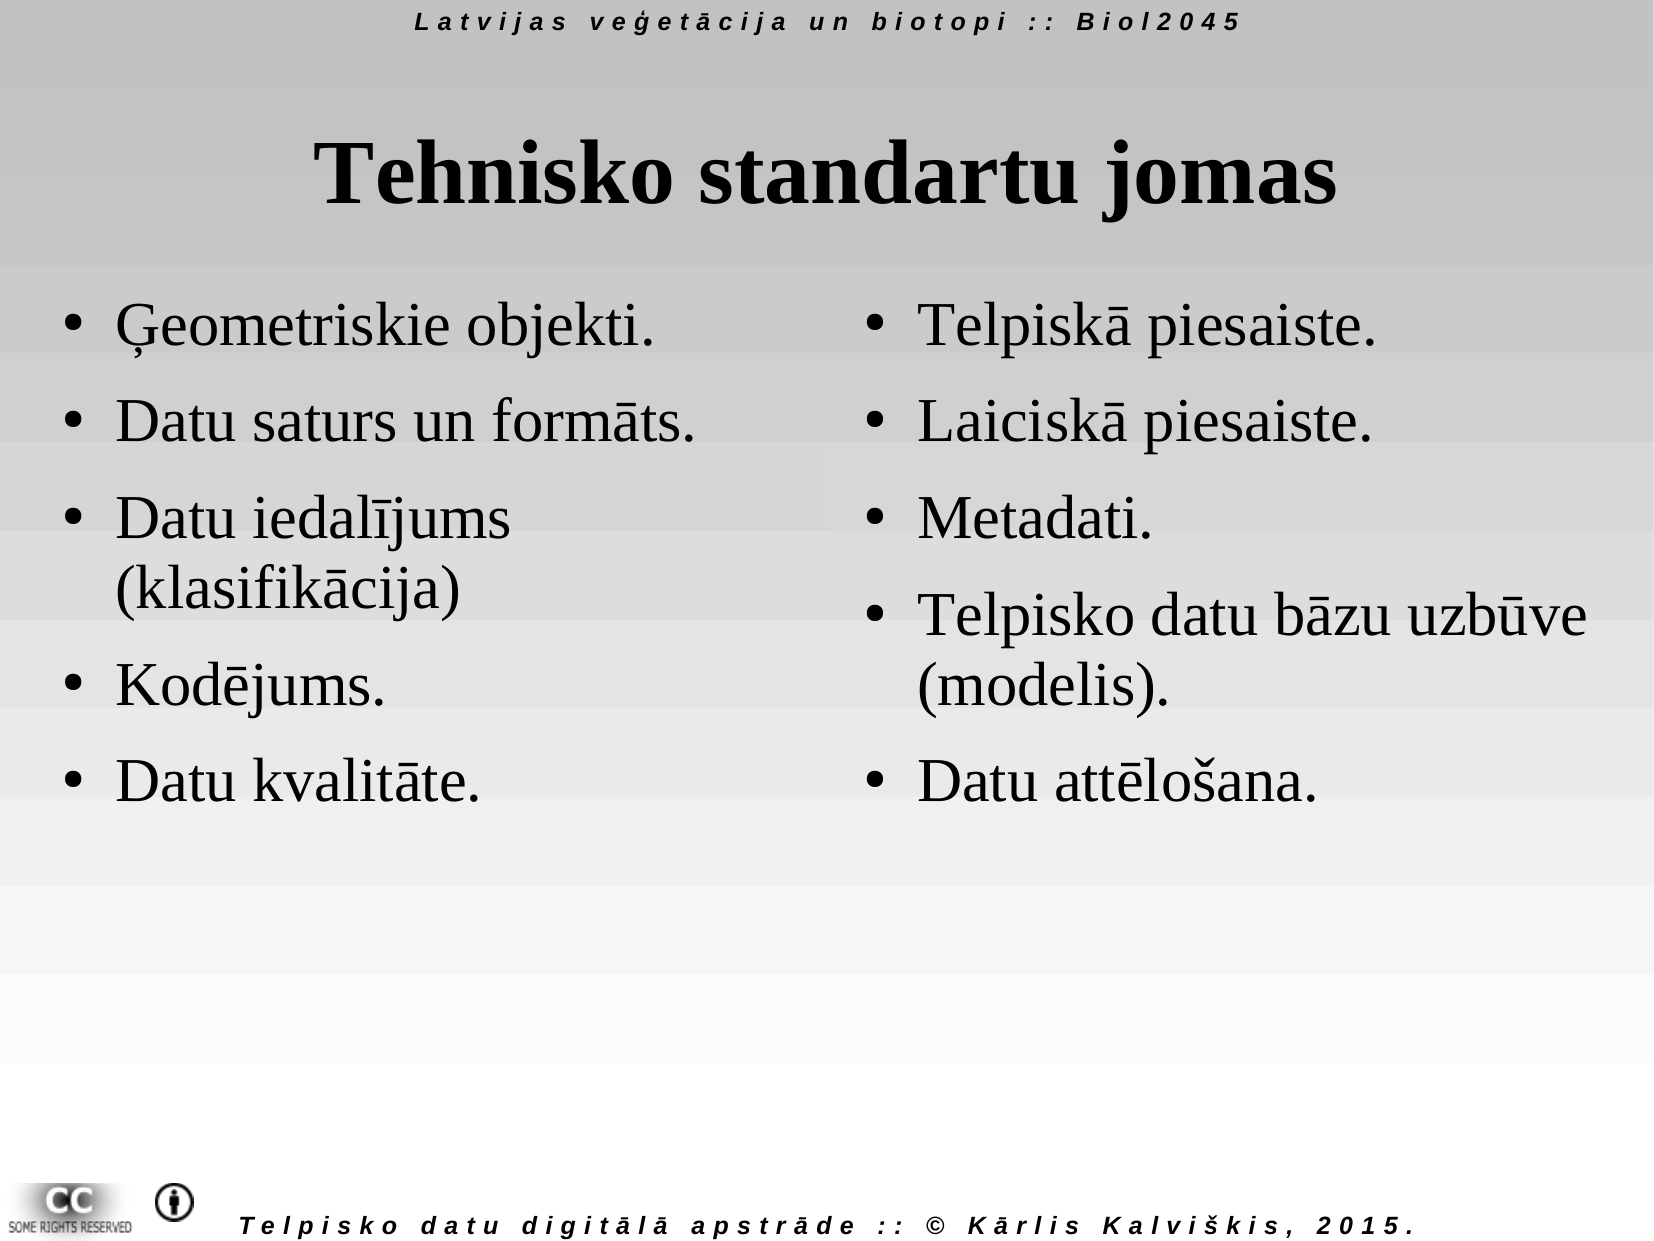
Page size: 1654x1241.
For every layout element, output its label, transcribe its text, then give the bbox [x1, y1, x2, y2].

title Tehnisko standartu jomas [29, 49, 1625, 296]
picture [0, 0, 1654, 1241]
list Ģeometriskie objekti. Datu saturs un formāts. Datu iedalījums (klasifikācija) Kodējums. Datu kvalitāte. [44, 289, 808, 1113]
list Telpiskā piesaiste. Laiciskā piesaiste. Metadati. Telpisko datu bāzu uzbūve (modelis). Datu attēlošana. [846, 289, 1610, 1113]
